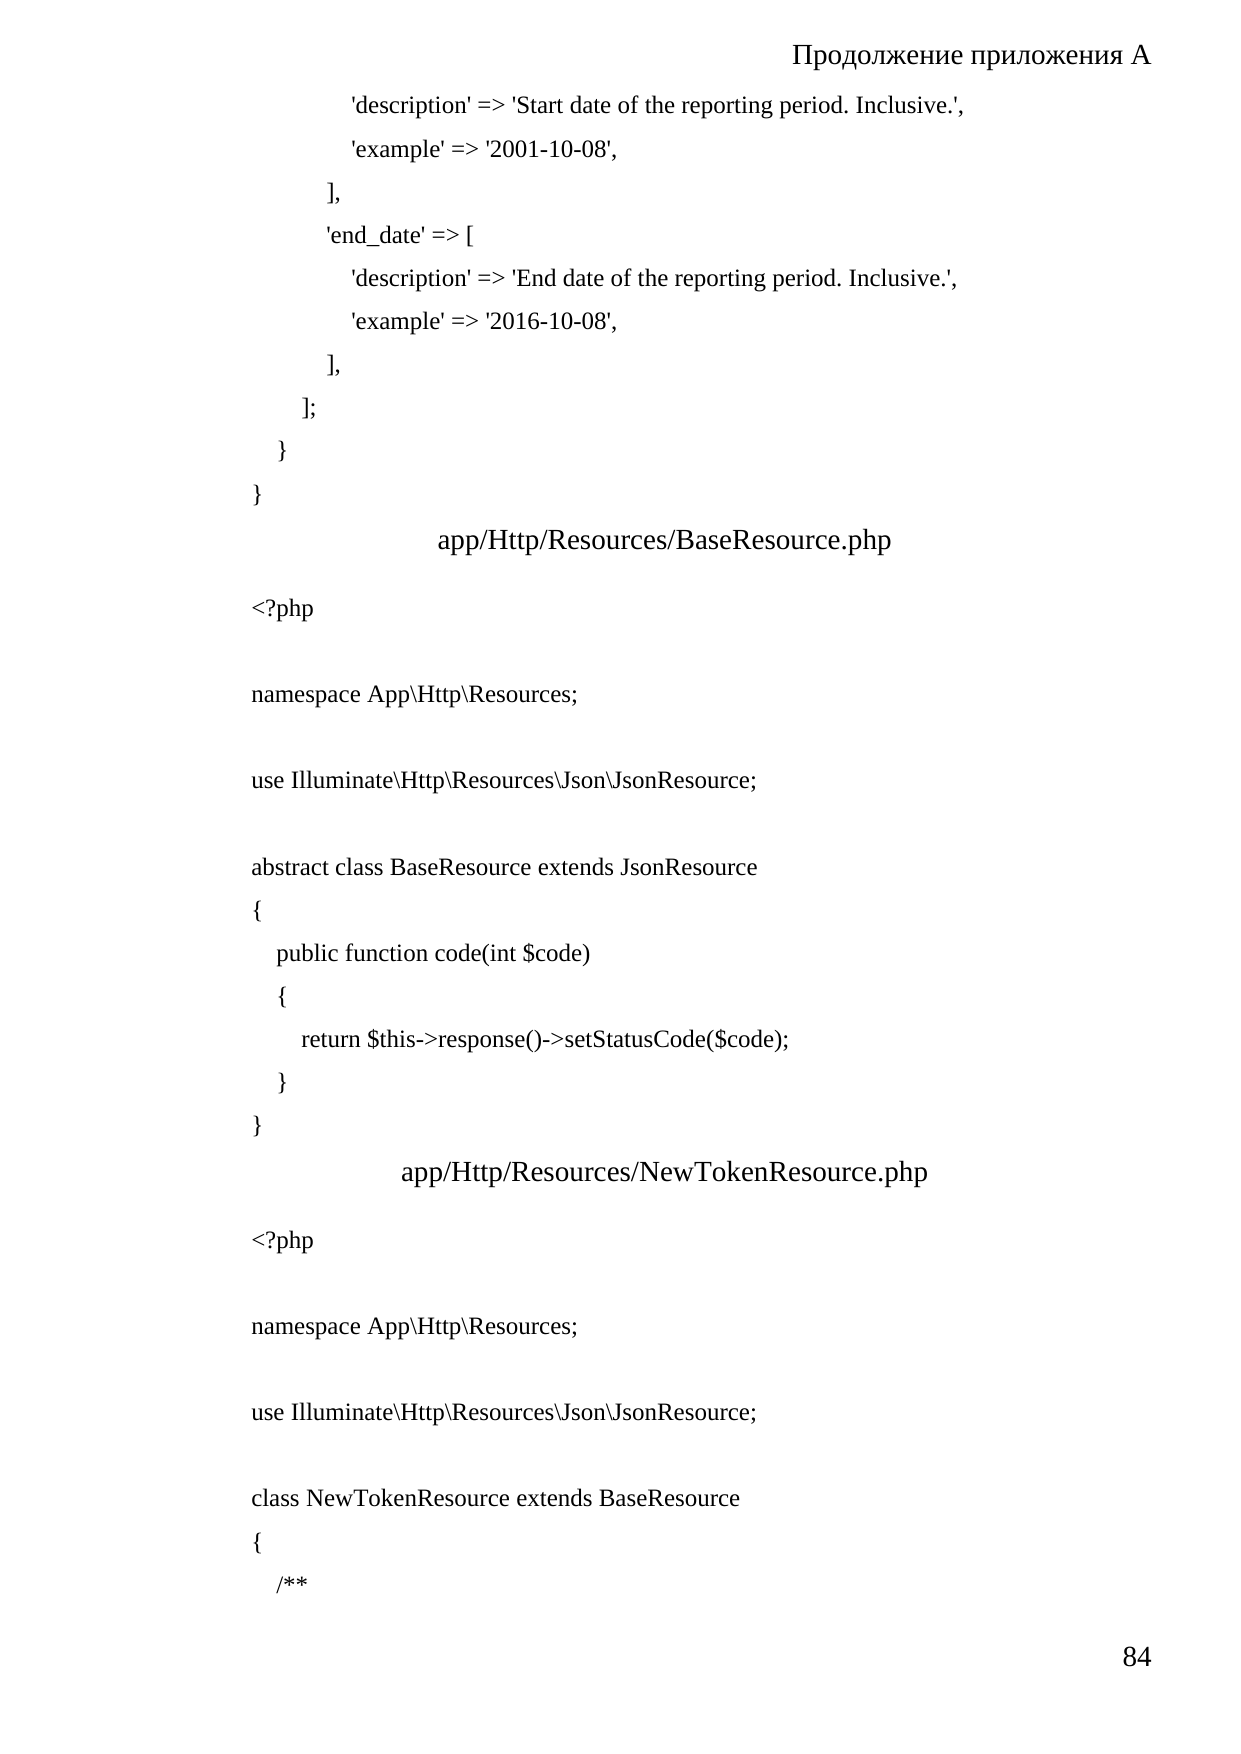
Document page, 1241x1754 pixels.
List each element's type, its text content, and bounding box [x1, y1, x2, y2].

text return $this->response()->setStatusCode($code); [177, 1024, 1152, 1053]
text 'description' => 'End date of the reporting period. Inclusive.', [177, 263, 1152, 292]
text ]; [177, 392, 1152, 421]
text } [177, 1111, 1152, 1139]
text ], [177, 349, 1152, 378]
subtitle app/Http/Resources/BaseResource.php [177, 522, 1152, 555]
subtitle app/Http/Resources/NewTokenResource.php [177, 1154, 1152, 1187]
text namespace App\Http\Resources; [177, 679, 1152, 708]
text 'end_date' => [ [177, 220, 1152, 249]
text 'example' => '2001-10-08', [177, 134, 1152, 162]
text } [177, 1067, 1152, 1096]
text <?php [177, 1225, 1152, 1253]
text { [177, 981, 1152, 1010]
text } [177, 479, 1152, 507]
text { [177, 895, 1152, 924]
text 'description' => 'Start date of the reporting period. Inclusive.', [177, 91, 1152, 119]
text abstract class BaseResource extends JsonResource [177, 852, 1152, 881]
text } [177, 436, 1152, 464]
text use Illuminate\Http\Resources\Json\JsonResource; [177, 1397, 1152, 1426]
text ], [177, 177, 1152, 206]
text 'example' => '2016-10-08', [177, 306, 1152, 335]
text { [177, 1527, 1152, 1555]
text <?php [177, 593, 1152, 622]
text /** [177, 1570, 1152, 1598]
text public function code(int $code) [177, 938, 1152, 967]
text class NewTokenResource extends BaseResource [177, 1483, 1152, 1512]
text use Illuminate\Http\Resources\Json\JsonResource; [177, 766, 1152, 794]
text namespace App\Http\Resources; [177, 1311, 1152, 1340]
